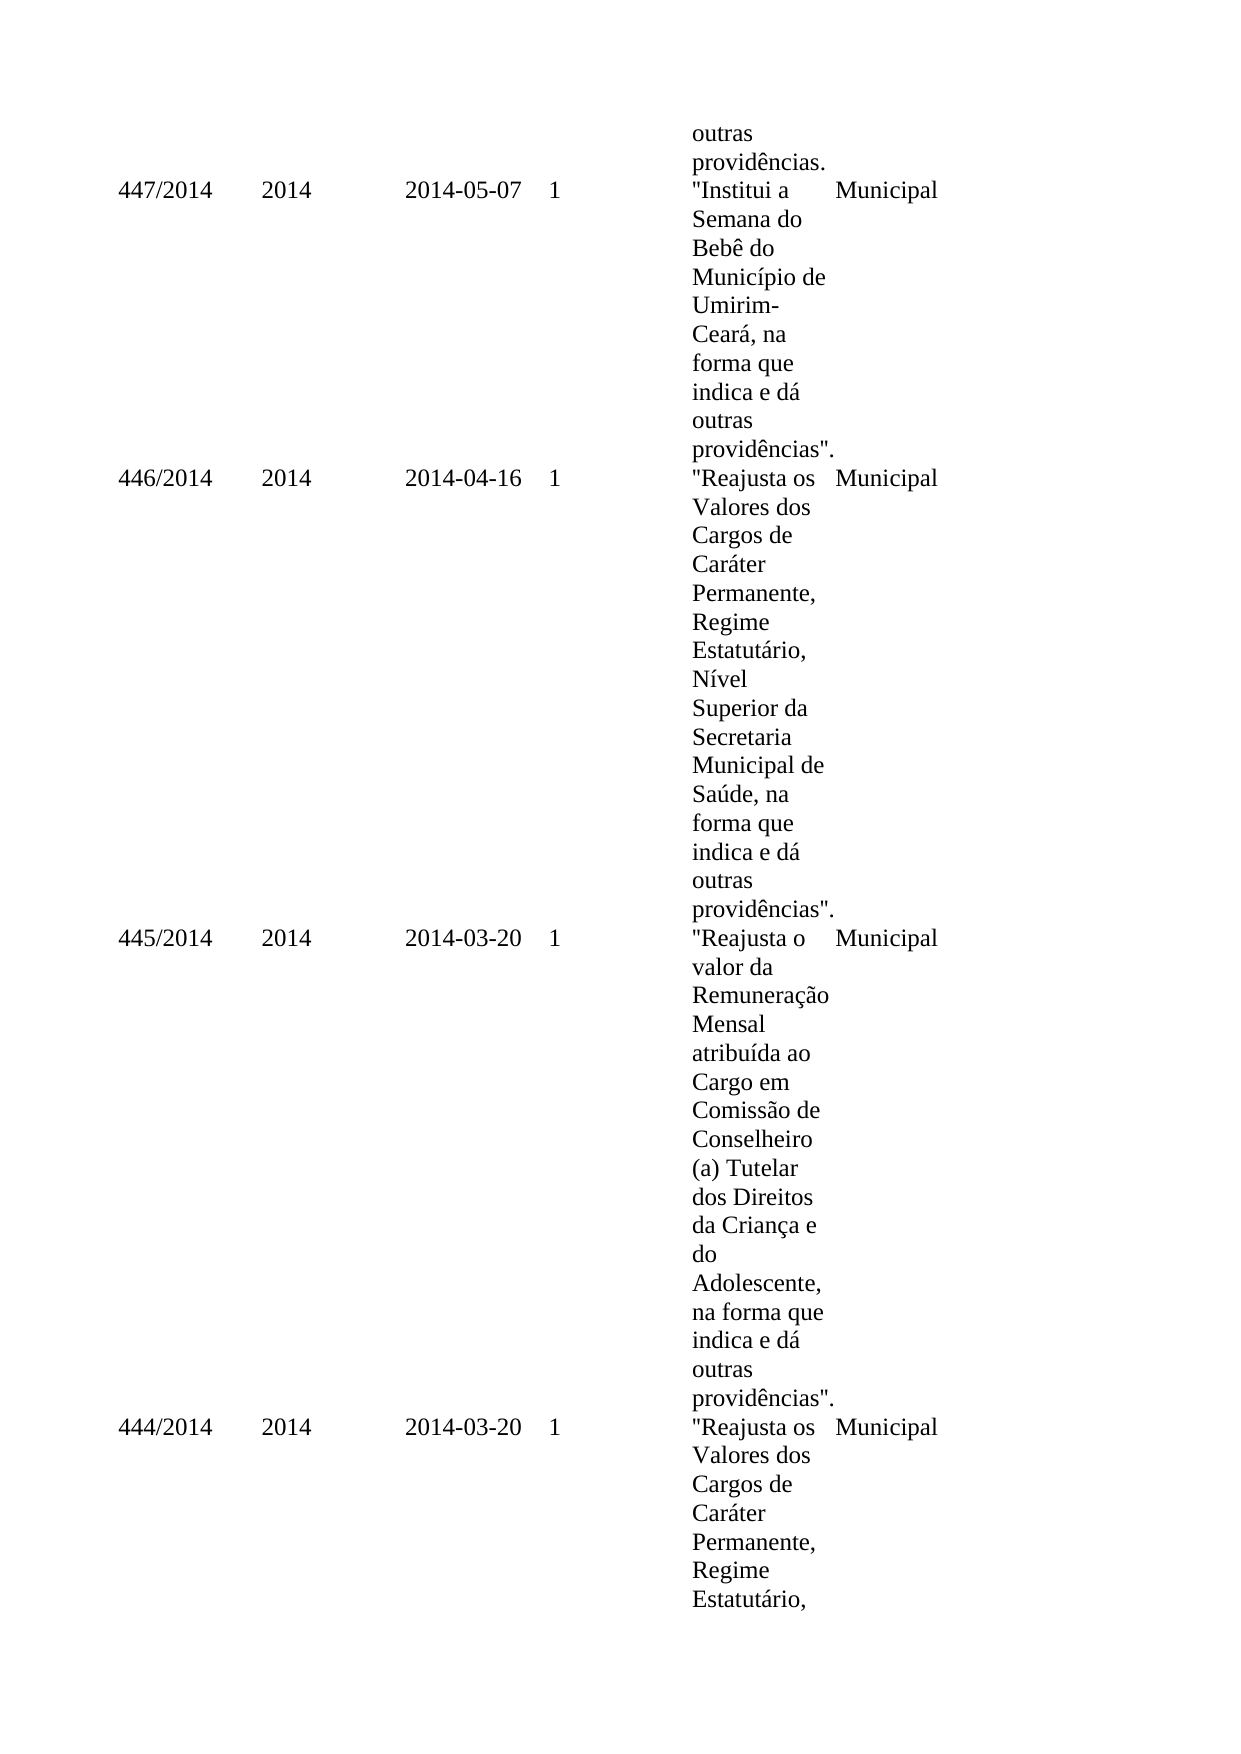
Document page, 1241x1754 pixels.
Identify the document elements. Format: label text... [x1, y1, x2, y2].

table_cell Municipal [835, 463, 979, 923]
table_cell outras providências. [692, 118, 835, 176]
table_cell Municipal [835, 176, 979, 463]
table_cell [979, 1412, 1122, 1613]
table_cell 2014 [261, 176, 405, 463]
table_cell Municipal [835, 1412, 979, 1613]
table_cell [979, 923, 1122, 1412]
table_cell 2014-03-20 [405, 1412, 548, 1613]
table_cell 1 [548, 463, 692, 923]
table_cell 2014-03-20 [405, 923, 548, 1412]
table_cell 2014 [261, 923, 405, 1412]
table_cell [261, 118, 405, 176]
table_cell 445/2014 [118, 923, 261, 1412]
table_cell [118, 118, 261, 176]
table_cell ''Reajusta os Valores dos Cargos de Caráter Permanente, Regime Estatutário, Nível Superior da Secretaria Municipal de Saúde, na forma que indica e dá outras providências''. [692, 463, 835, 923]
table_cell 1 [548, 923, 692, 1412]
table_cell [835, 118, 979, 176]
table_cell [979, 463, 1122, 923]
table_cell Municipal [835, 923, 979, 1412]
table_cell 2014-05-07 [405, 176, 548, 463]
table_cell [405, 118, 548, 176]
table_cell 447/2014 [118, 176, 261, 463]
table_cell 2014 [261, 1412, 405, 1613]
table_cell 444/2014 [118, 1412, 261, 1613]
table_cell ''Reajusta os Valores dos Cargos de Caráter Permanente, Regime Estatutário, [692, 1412, 835, 1613]
table_cell 1 [548, 176, 692, 463]
table_cell ''Institui a Semana do Bebê do Município de Umirim-Ceará, na forma que indica e dá outras providências''. [692, 176, 835, 463]
table_cell ''Reajusta o valor da Remuneração Mensal atribuída ao Cargo em Comissão de Conselheiro (a) Tutelar dos Direitos da Criança e do Adolescente, na forma que indica e dá outras providências''. [692, 923, 835, 1412]
table_cell [548, 118, 692, 176]
table_cell 2014-04-16 [405, 463, 548, 923]
table_cell [979, 176, 1122, 463]
table_cell [979, 118, 1122, 176]
table_cell 446/2014 [118, 463, 261, 923]
table_cell 1 [548, 1412, 692, 1613]
table_cell 2014 [261, 463, 405, 923]
